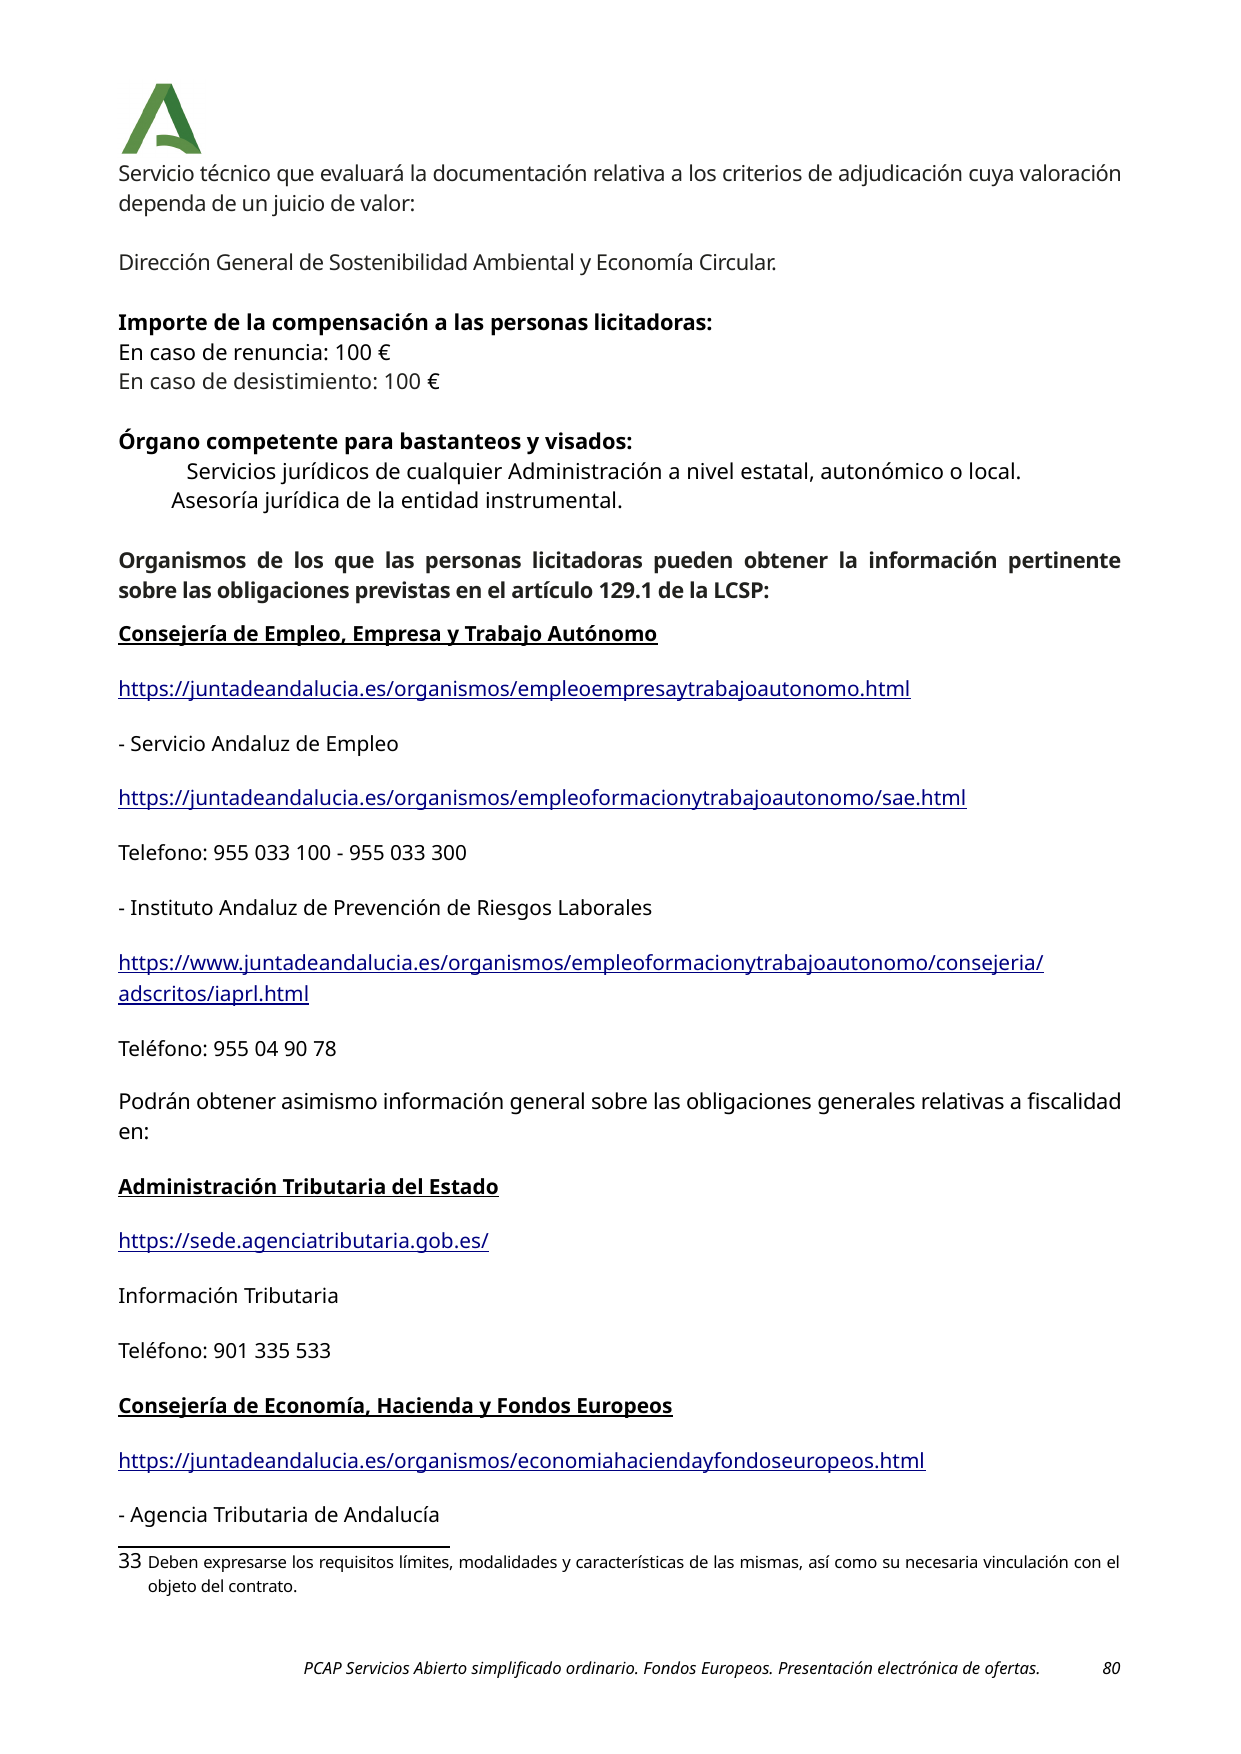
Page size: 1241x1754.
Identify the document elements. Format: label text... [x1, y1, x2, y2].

text - Instituto Andaluz de Prevención de Riesgos Laborales [118, 890, 1122, 922]
text Servicios jurídicos de cualquier Administración a nivel estatal, autonómico o local. [118, 456, 1122, 486]
text https://sede.agenciatributaria.gob.es/ [118, 1224, 1122, 1255]
text En caso de desistimiento: 100 € [118, 366, 1122, 396]
text Organismos de los que las personas licitadoras pueden obtener la información pertinente sobre las obligaciones previstas en el artículo 129.1 de la LCSP: [118, 545, 1122, 605]
text Teléfono: 901 335 533 [118, 1333, 1122, 1365]
text https://juntadeandalucia.es/organismos/economiahaciendayfondoseuropeos.html [118, 1443, 1122, 1474]
text Consejería de Economía, Hacienda y Fondos Europeos [118, 1388, 1122, 1419]
text - Agencia Tributaria de Andalucía [118, 1498, 1122, 1529]
text https://juntadeandalucia.es/organismos/empleoformacionytrabajoautonomo/sae.html [118, 781, 1122, 812]
picture [117, 79, 206, 158]
text En caso de renuncia: 100 € [118, 337, 1122, 366]
text Deben expresarse los requisitos límites, modalidades y características de las mismas, así como su necesaria vinculación con el objeto del contrato. [118, 1547, 1122, 1598]
text Consejería de Empleo, Empresa y Trabajo Autónomo [118, 616, 1122, 648]
text Asesoría jurídica de la entidad instrumental. [171, 486, 1122, 515]
text - Servicio Andaluz de Empleo [118, 726, 1122, 757]
text Administración Tributaria del Estado [118, 1169, 1122, 1200]
text Servicio técnico que evaluará la documentación relativa a los criterios de adjudicación cuya valoración dependa de un juicio de valor: [118, 153, 1122, 217]
text Órgano competente para bastanteos y visados: [118, 426, 1122, 456]
text Dirección General de Sostenibilidad Ambiental y Economía Circular. [118, 247, 1122, 277]
text https://juntadeandalucia.es/organismos/empleoempresaytrabajoautonomo.html [118, 671, 1122, 702]
text https://www.juntadeandalucia.es/organismos/empleoformacionytrabajoautonomo/consejeria/adscritos/iaprl.html [118, 945, 1122, 1008]
text Información Tributaria [118, 1279, 1122, 1310]
text Importe de la compensación a las personas licitadoras: [118, 307, 1122, 337]
text Podrán obtener asimismo información general sobre las obligaciones generales relativas a fiscalidad en: [118, 1086, 1122, 1146]
text Teléfono: 955 04 90 78 [118, 1031, 1122, 1062]
text Telefono: 955 033 100 - 955 033 300 [118, 836, 1122, 867]
